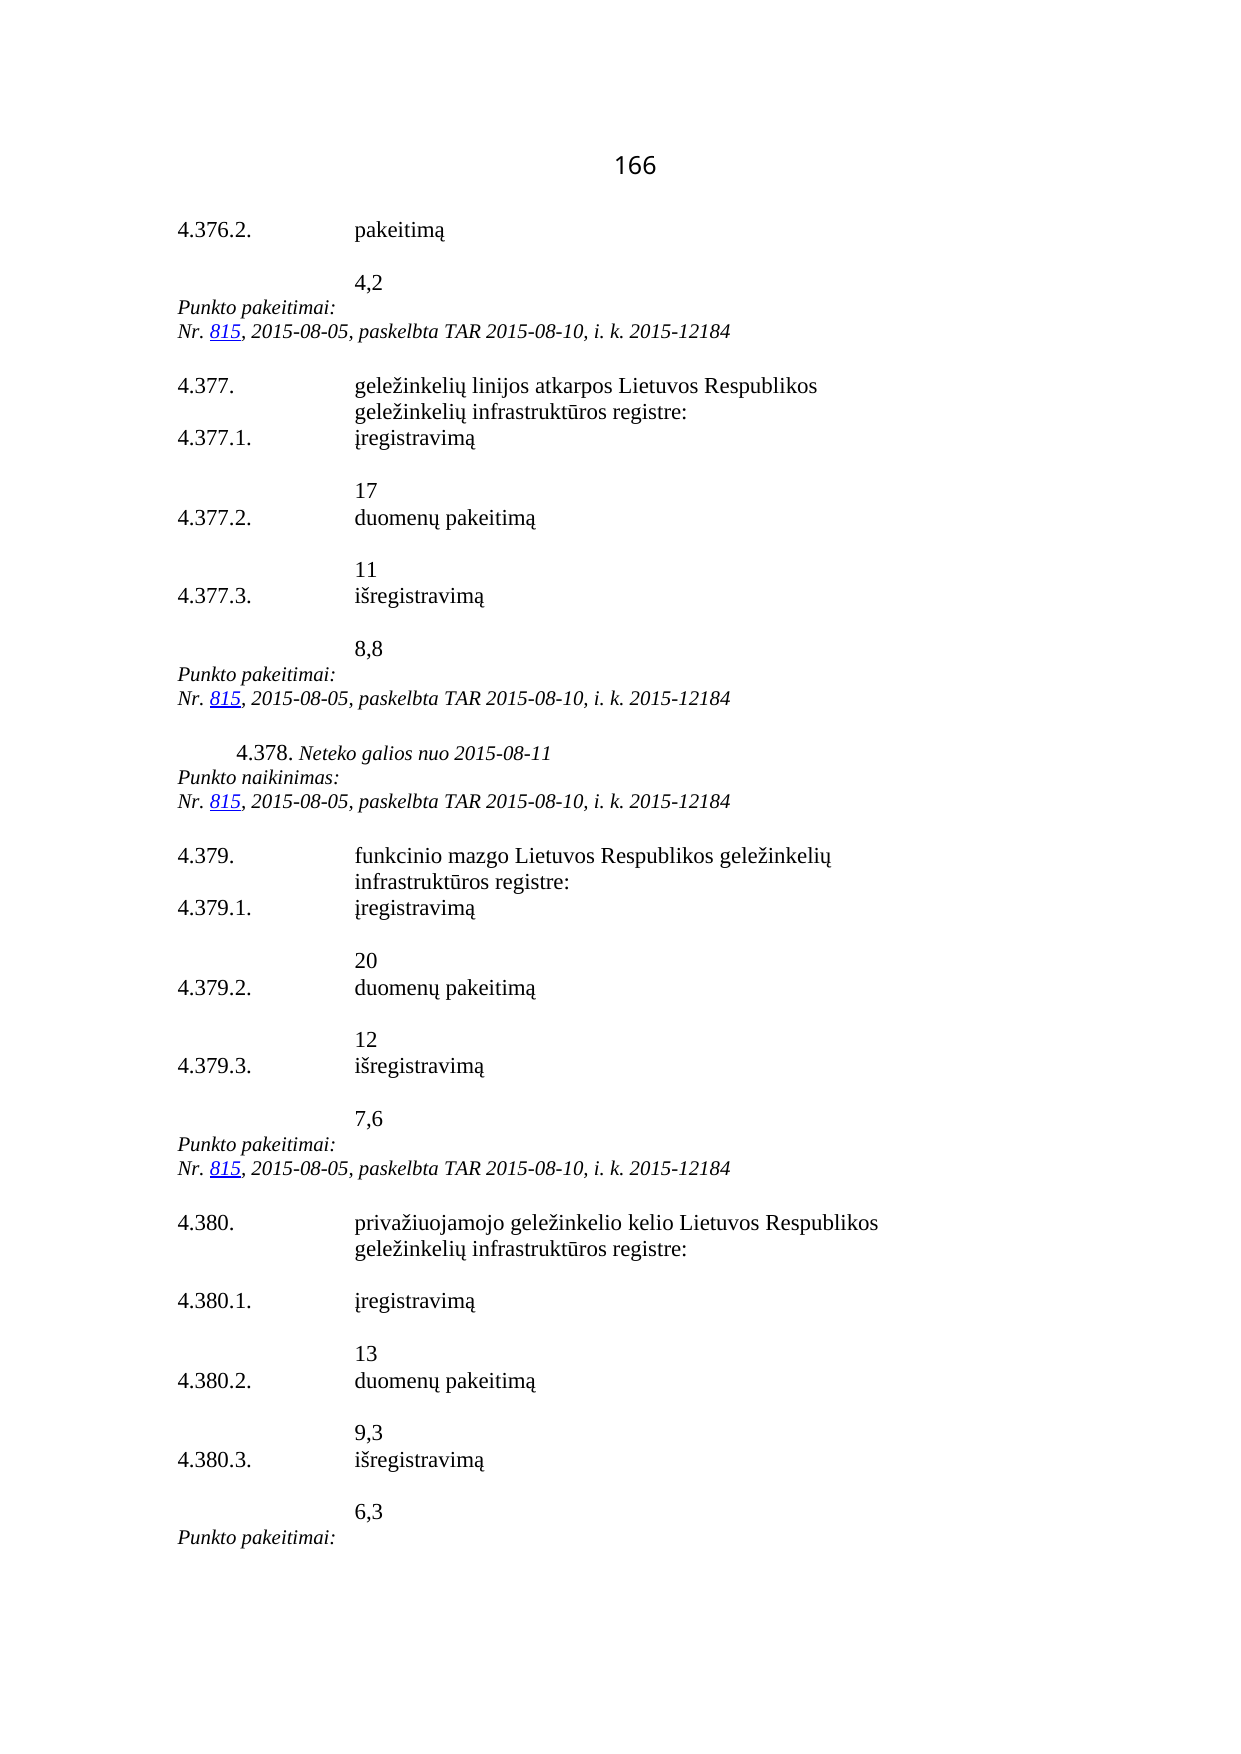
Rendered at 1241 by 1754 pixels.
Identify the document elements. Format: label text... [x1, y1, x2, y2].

text Punkto pakeitimai: [177, 1525, 1093, 1549]
text 4.377.3. išregistravimą 8,8 [177, 583, 945, 662]
text 4.379.1. įregistravimą 20 [177, 894, 945, 973]
text Nr. 815, 2015-08-05, paskelbta TAR 2015-08-10, i. k. 2015-12184 [177, 319, 1093, 343]
text 4.379. funkcinio mazgo Lietuvos Respublikos geležinkelių [177, 842, 945, 868]
text geležinkelių infrastruktūros registre: [354, 398, 945, 424]
text 4.377.2. duomenų pakeitimą 11 [177, 503, 945, 583]
text Punkto pakeitimai: [177, 1132, 1093, 1156]
text Nr. 815, 2015-08-05, paskelbta TAR 2015-08-10, i. k. 2015-12184 [177, 789, 1093, 813]
text 4.376.2. pakeitimą 4,2 [177, 216, 945, 295]
text infrastruktūros registre: [354, 868, 945, 894]
text 4.377. geležinkelių linijos atkarpos Lietuvos Respublikos [177, 372, 945, 398]
text Nr. 815, 2015-08-05, paskelbta TAR 2015-08-10, i. k. 2015-12184 [177, 686, 1093, 710]
text 4.380. privažiuojamojo geležinkelio kelio Lietuvos Respublikos [177, 1208, 945, 1235]
text 4.379.3. išregistravimą 7,6 [177, 1053, 945, 1132]
text Punkto pakeitimai: [177, 662, 1093, 686]
text 4.378. Neteko galios nuo 2015-08-11 [177, 738, 1093, 765]
text Punkto pakeitimai: [177, 295, 1093, 319]
text 4.377.1. įregistravimą 17 [177, 424, 945, 503]
text 4.380.3. išregistravimą 6,3 [177, 1446, 945, 1525]
text Punkto naikinimas: [177, 765, 1093, 789]
text geležinkelių infrastruktūros registre: [354, 1235, 945, 1288]
text 4.380.2. duomenų pakeitimą 9,3 [177, 1367, 945, 1446]
text 4.379.2. duomenų pakeitimą 12 [177, 973, 945, 1053]
text 4.380.1. įregistravimą 13 [177, 1288, 945, 1367]
text Nr. 815, 2015-08-05, paskelbta TAR 2015-08-10, i. k. 2015-12184 [177, 1156, 1093, 1180]
